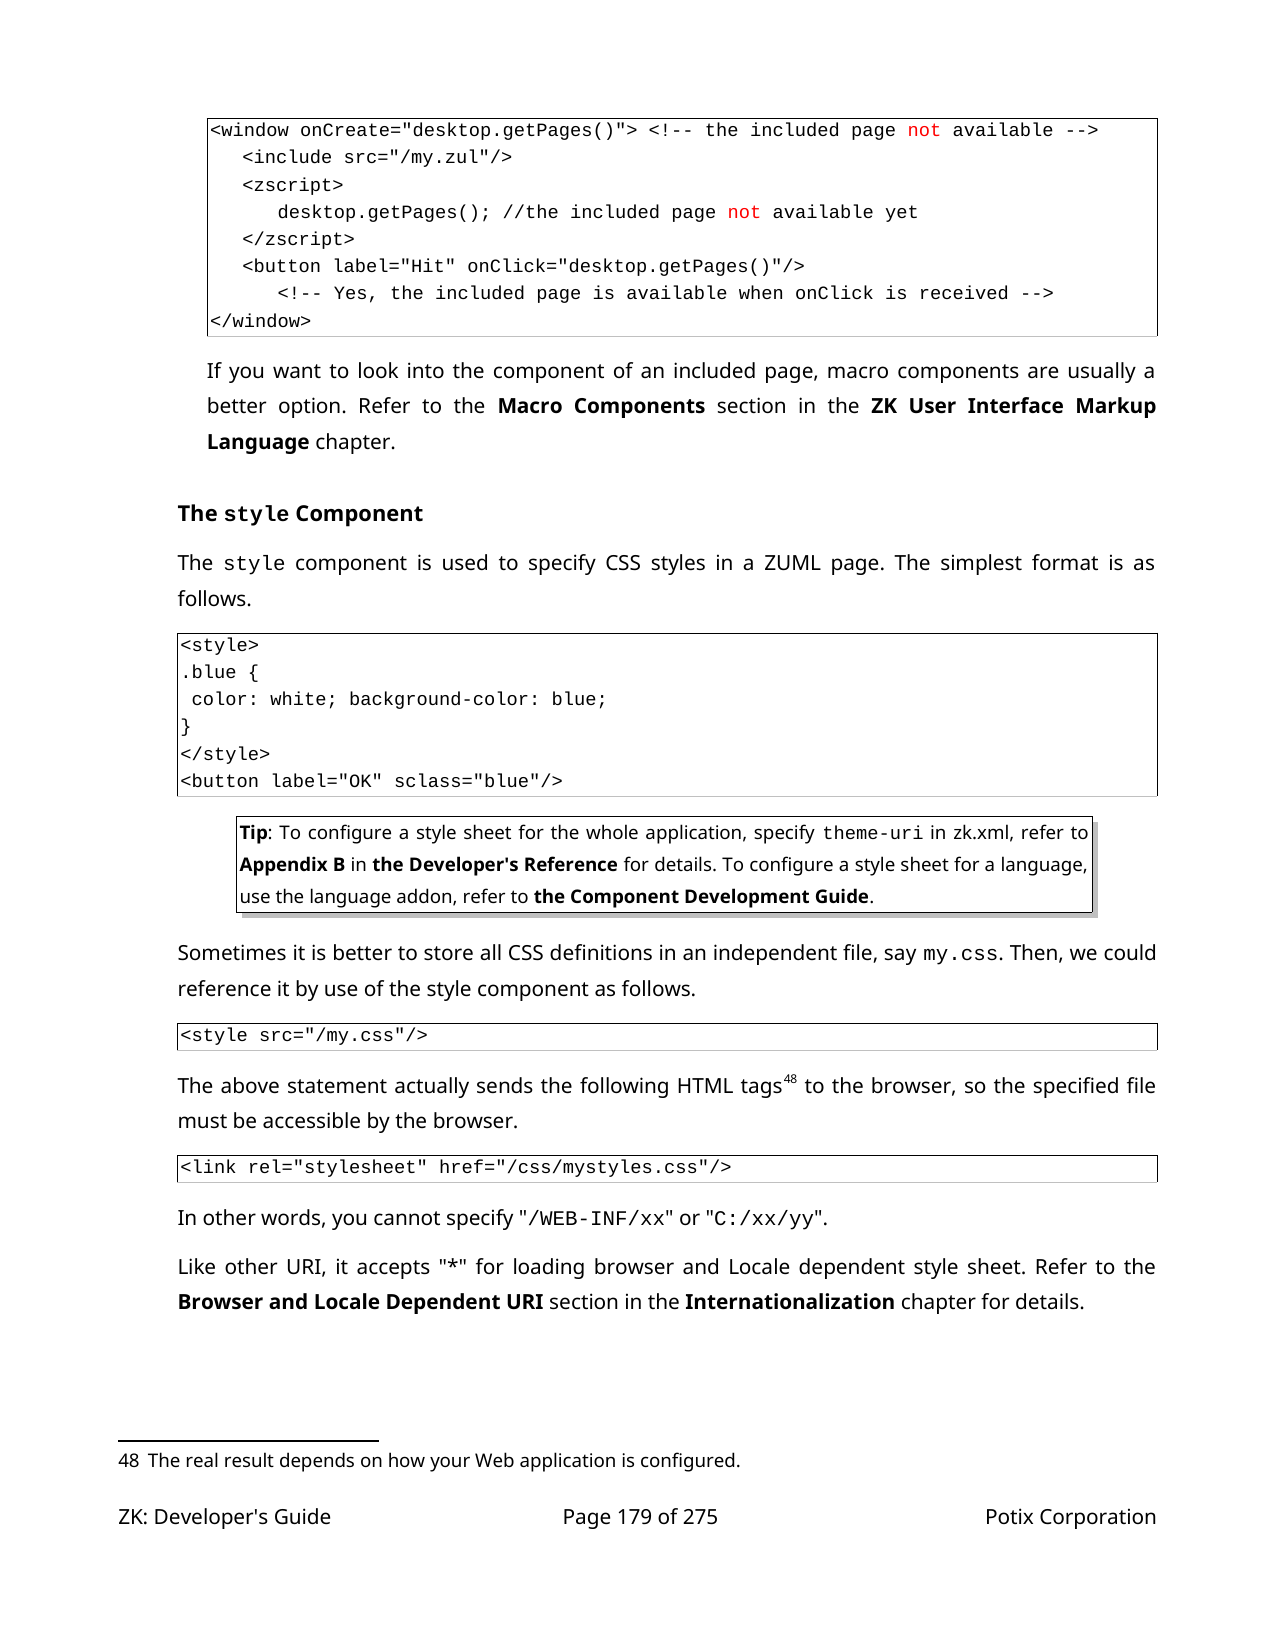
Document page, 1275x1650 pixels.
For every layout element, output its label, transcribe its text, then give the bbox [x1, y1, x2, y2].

text <style> [178, 634, 1157, 657]
text <link rel="stylesheet" href="/css/mystyles.css"/> [178, 1156, 1157, 1182]
text <window onCreate="desktop.getPages()"> <!-- the included page not available --> [208, 119, 1157, 142]
text The above statement actually sends the following HTML tags to the browser, so the specified file must be accessible by the browser. [177, 1071, 1157, 1134]
text </zscript> [208, 227, 1157, 251]
text The style component is used to specify CSS styles in a ZUML page. The simplest format is as follows. [177, 548, 1157, 612]
text <zscript> [208, 172, 1157, 197]
text <!-- Yes, the included page is available when onClick is received --> [208, 281, 1157, 306]
text In other words, you cannot specify "/WEB-INF/xx" or "C:/xx/yy". [177, 1203, 1157, 1231]
text Sometimes it is better to store all CSS definitions in an independent file, say my.css. Then, we could reference it by use of the style component as follows. [177, 938, 1157, 1002]
text <include src="/my.zul"/> [208, 145, 1157, 169]
text Tip: To configure a style sheet for the whole application, specify theme-uri in zk.xml, refer to Appendix B in the Developer's Reference for details. To configure a style sheet for a language, use the language addon, refer to the Component Development Guide. [237, 817, 1092, 912]
text <button label="OK" sclass="blue"/> [178, 768, 1157, 796]
text } [178, 714, 1157, 738]
text <style src="/my.css"/> [178, 1024, 1157, 1050]
text Like other URI, it accepts "*" for loading browser and Locale dependent style sheet. Refer to the Browser and Locale Dependent URI section in the Internationalization chapter for details. [177, 1252, 1157, 1315]
text color: white; background-color: blue; [178, 687, 1157, 711]
text <button label="Hit" onClick="desktop.getPages()"/> [208, 254, 1157, 278]
text .blue { [178, 660, 1157, 684]
text </window> [208, 308, 1157, 336]
text </style> [178, 741, 1157, 766]
text desktop.getPages(); //the included page not available yet [208, 200, 1157, 224]
subtitle The style Component [177, 497, 1157, 528]
text If you want to look into the component of an included page, macro components are usually a better option. Refer to the Macro Components section in the ZK User Interface Markup Language chapter. [207, 356, 1157, 455]
text The real result depends on how your Web application is configured. [118, 1447, 1157, 1473]
